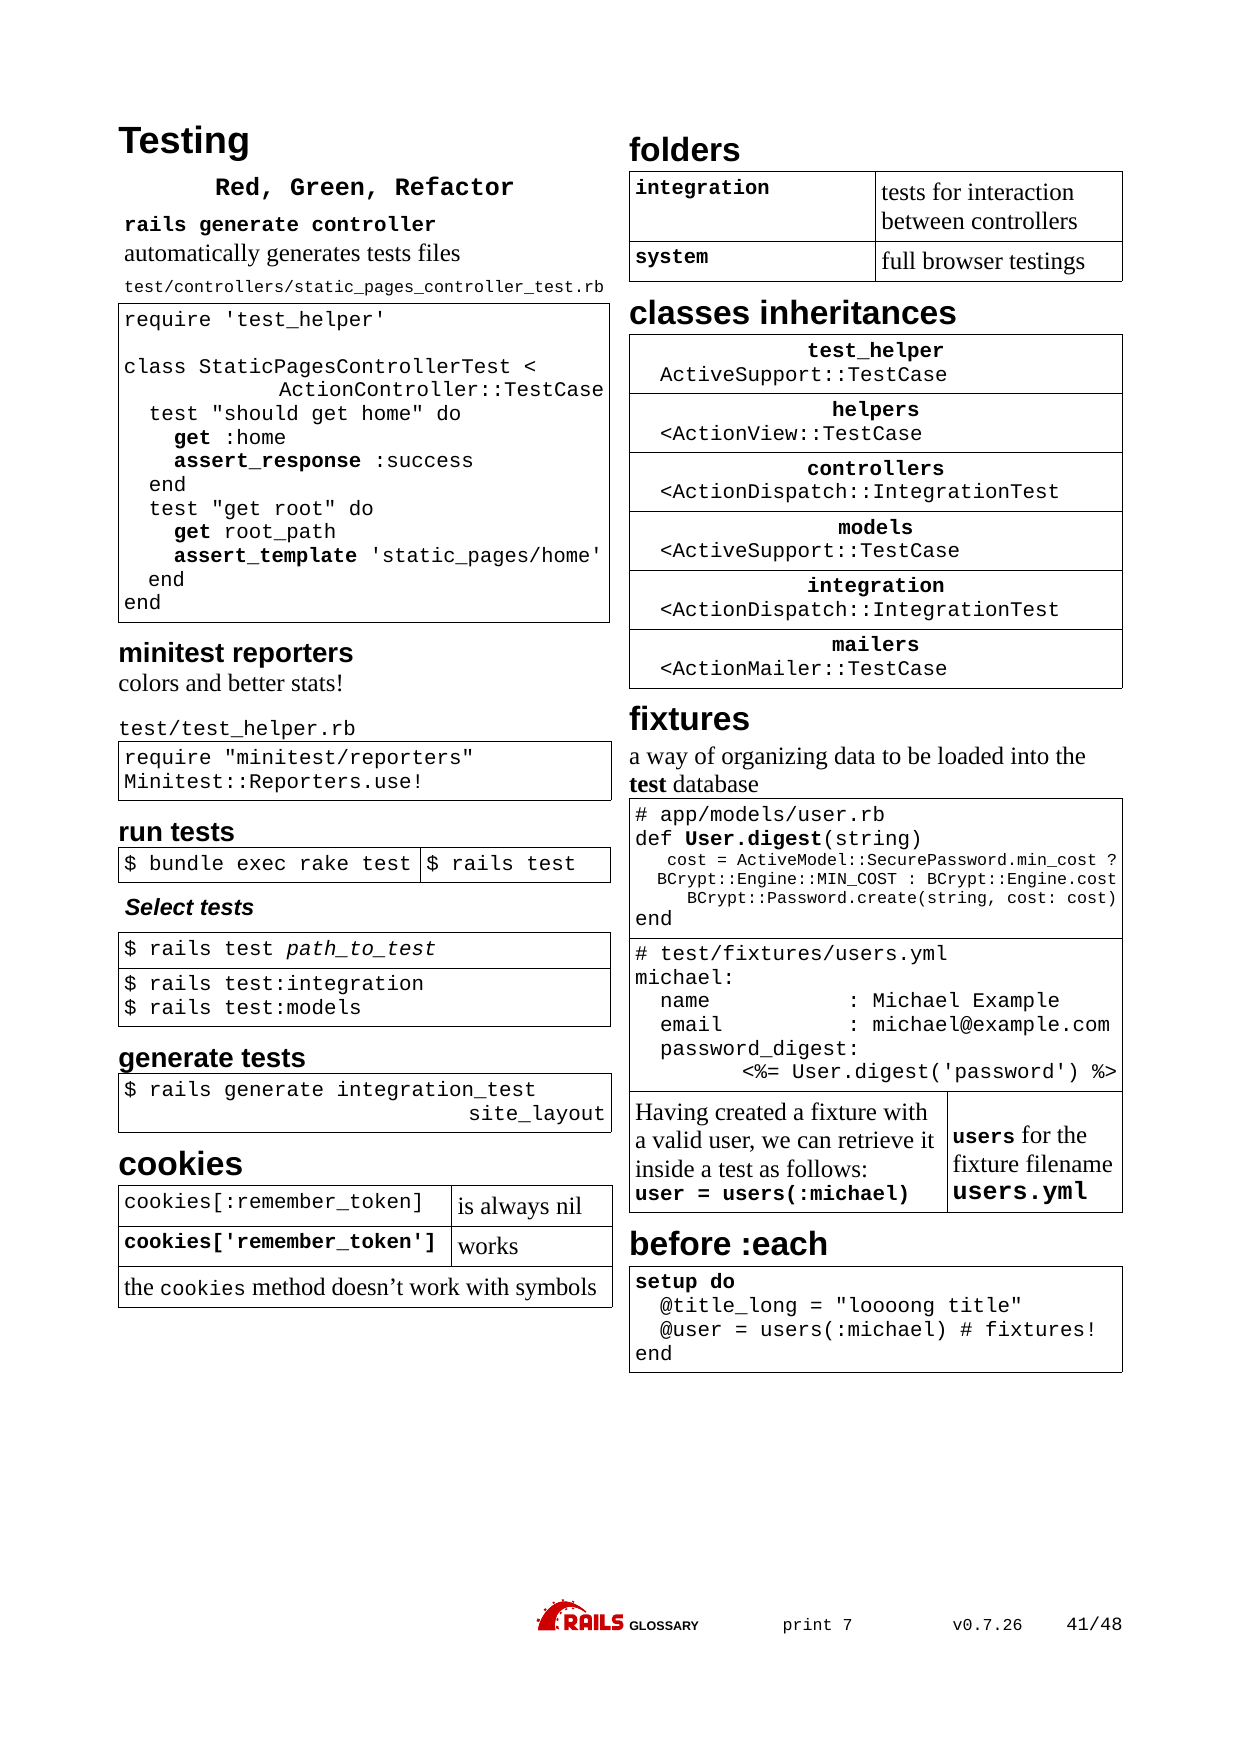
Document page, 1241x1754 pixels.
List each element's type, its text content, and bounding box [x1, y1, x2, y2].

table_header cookies[:remember_token] [119, 1186, 451, 1226]
table_header integration [630, 172, 875, 241]
subtitle cookies [118, 1144, 611, 1182]
table_cell integration <ActionDispatch::IntegrationTest [630, 571, 1122, 628]
subtitle before :each [629, 1224, 1122, 1263]
text test/test_helper.rb [118, 717, 611, 741]
table_header # app/models/user.rb def User.digest(string) cost = ActiveModel::SecurePassword.min_cost ? BCrypt::Engine::MIN_COST : BCrypt::Engine.cost BCrypt::Password.create(string, cost: cost) end [630, 799, 1122, 937]
table_cell $ rails test:integration $ rails test:models [119, 969, 610, 1026]
subtitle classes inheritances [629, 293, 1122, 331]
table_header setup do @title_long = "loooong title" @user = users(:michael) # fixtures! end [630, 1267, 1122, 1372]
table_cell test/controllers/static_pages_controller_test.rb [118, 273, 611, 303]
text a way of organizing data to be loaded into the test database [629, 741, 1122, 798]
table_header [481, 203, 611, 272]
table_header rails generate controller automatically generates tests files [118, 203, 481, 272]
table_header test_helper ActiveSupport::TestCase [630, 335, 1122, 393]
table_cell controllers <ActionDispatch::IntegrationTest [630, 453, 1122, 511]
table_cell helpers <ActionView::TestCase [630, 394, 1122, 452]
subtitle Testing [118, 118, 611, 162]
table_cell works [452, 1227, 612, 1266]
table_cell users for the fixture filename users.yml [948, 1092, 1122, 1212]
subtitle run tests [118, 815, 611, 847]
table_cell Having created a fixture with a valid user, we can retrieve it inside a test as follows: user = users(:michael) [630, 1092, 947, 1212]
table_cell # test/fixtures/users.yml michael: name : Michael Example email : michael@example.com password_digest: <%= User.digest('password') %> [630, 939, 1122, 1091]
table_header tests for interaction between controllers [876, 172, 1122, 241]
table_header require "minitest/reporters" Minitest::Reporters.use! [119, 742, 611, 800]
subtitle fixtures [629, 699, 1122, 738]
table_cell cookies['remember_token'] [119, 1227, 451, 1266]
text Red, Green, Refactor [118, 174, 611, 203]
table_header require 'test_helper' class StaticPagesControllerTest < ActionController::TestCase test "should get home" do get :home assert_response :success end test "get root" do get root_path assert_template 'static_pages/home' end end [119, 304, 609, 622]
table_cell the cookies method doesn’t work with symbols [119, 1267, 612, 1307]
table_header is always nil [452, 1186, 612, 1226]
table_header $ bundle exec rake test [119, 848, 420, 882]
table_cell mailers <ActionMailer::TestCase [630, 630, 1122, 687]
text colors and better stats! [118, 668, 611, 697]
subtitle folders [629, 130, 1122, 168]
table_cell full browser testings [876, 242, 1122, 281]
table_header $ rails generate integration_test site_layout [119, 1074, 611, 1132]
table_cell $ rails test path_to_test [119, 933, 610, 967]
subtitle generate tests [118, 1041, 611, 1073]
table_cell models <ActiveSupport::TestCase [630, 512, 1122, 570]
table_cell Select tests [118, 883, 610, 932]
table_cell system [630, 242, 875, 281]
table_header $ rails test [421, 848, 610, 882]
subtitle minitest reporters [118, 637, 611, 668]
